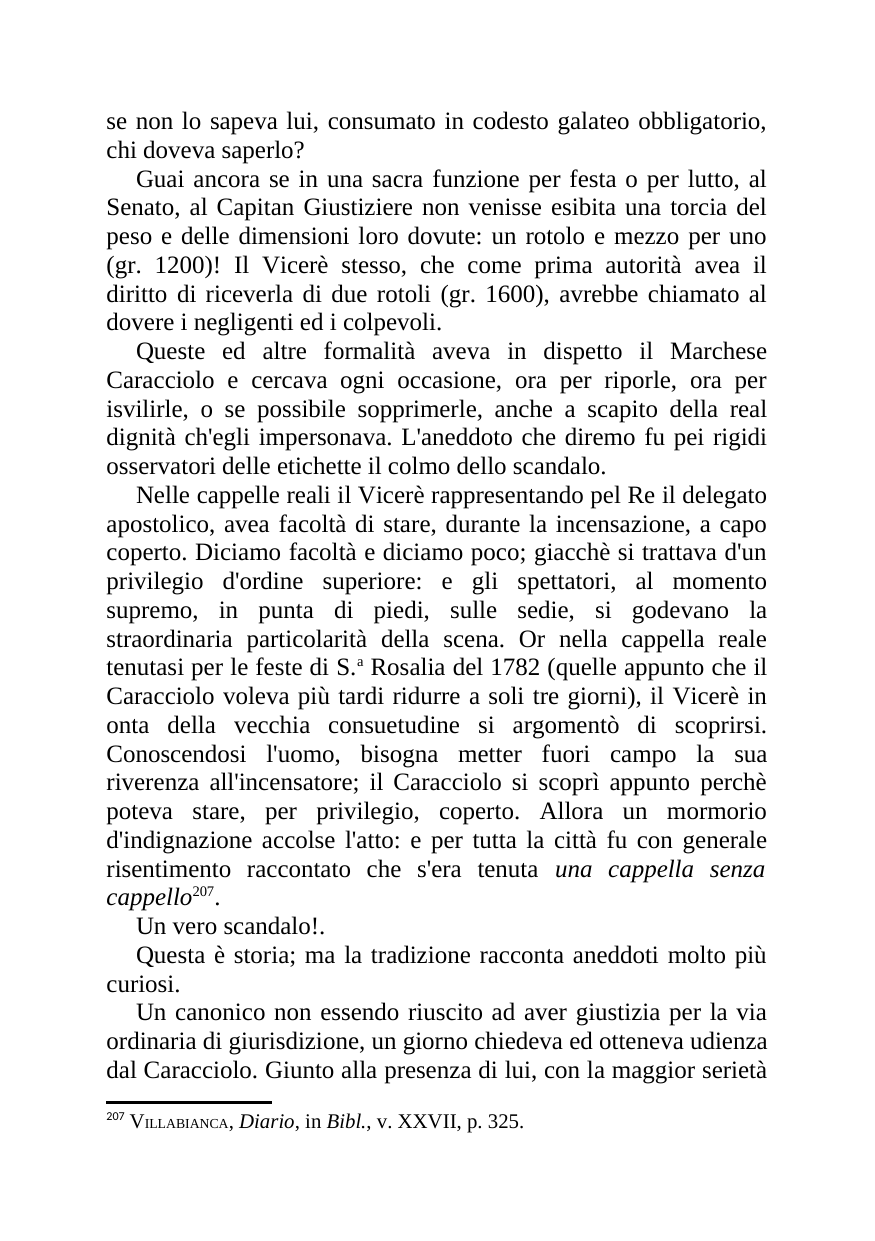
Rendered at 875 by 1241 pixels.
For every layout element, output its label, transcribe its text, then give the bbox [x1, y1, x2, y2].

text Questa è storia; ma la tradizione racconta aneddoti molto più curiosi. [106, 940, 768, 997]
text Villabianca, Diario, in Bibl., v. XXVII, p. 325. [106, 1108, 768, 1134]
text Guai ancora se in una sacra funzione per festa o per lutto, al Senato, al Capitan Giustiziere non venisse esibita una torcia del peso e delle dimensioni loro dovute: un rotolo e mezzo per uno (gr. 1200)! Il Vicerè stesso, che come prima autorità avea il diritto di riceverla di due rotoli (gr. 1600), avrebbe chiamato al dovere i negligenti ed i colpevoli. [106, 164, 768, 336]
text se non lo sapeva lui, consumato in codesto galateo obbligatorio, chi doveva saperlo? [106, 106, 768, 164]
text Un canonico non essendo riuscito ad aver giustizia per la via ordinaria di giurisdizione, un giorno chiedeva ed otteneva udienza dal Caracciolo. Giunto alla presenza di lui, con la maggior serietà [106, 997, 768, 1084]
text Queste ed altre formalità aveva in dispetto il Marchese Caracciolo e cercava ogni occasione, ora per riporle, ora per isvilirle, o se possibile sopprimerle, anche a scapito della real dignità ch'egli impersonava. L'aneddoto che diremo fu pei rigidi osservatori delle etichette il colmo dello scandalo. [106, 336, 768, 480]
text Nelle cappelle reali il Vicerè rappresentando pel Re il delegato apostolico, avea facoltà di stare, durante la incensazione, a capo coperto. Diciamo facoltà e diciamo poco; giacchè si trattava d'un privilegio d'ordine superiore: e gli spettatori, al momento supremo, in punta di piedi, sulle sedie, si godevano la straordinaria particolarità della scena. Or nella cappella reale tenutasi per le feste di S.a Rosalia del 1782 (quelle appunto che il Caracciolo voleva più tardi ridurre a soli tre giorni), il Vicerè in onta della vecchia consuetudine si argomentò di scoprirsi. Conoscendosi l'uomo, bisogna metter fuori campo la sua riverenza all'incensatore; il Caracciolo si scoprì appunto perchè poteva stare, per privilegio, coperto. Allora un mormorio d'indignazione accolse l'atto: e per tutta la città fu con generale risentimento raccontato che s'era tenuta una cappella senza cappello. [106, 480, 768, 911]
text Un vero scandalo!. [106, 911, 768, 940]
